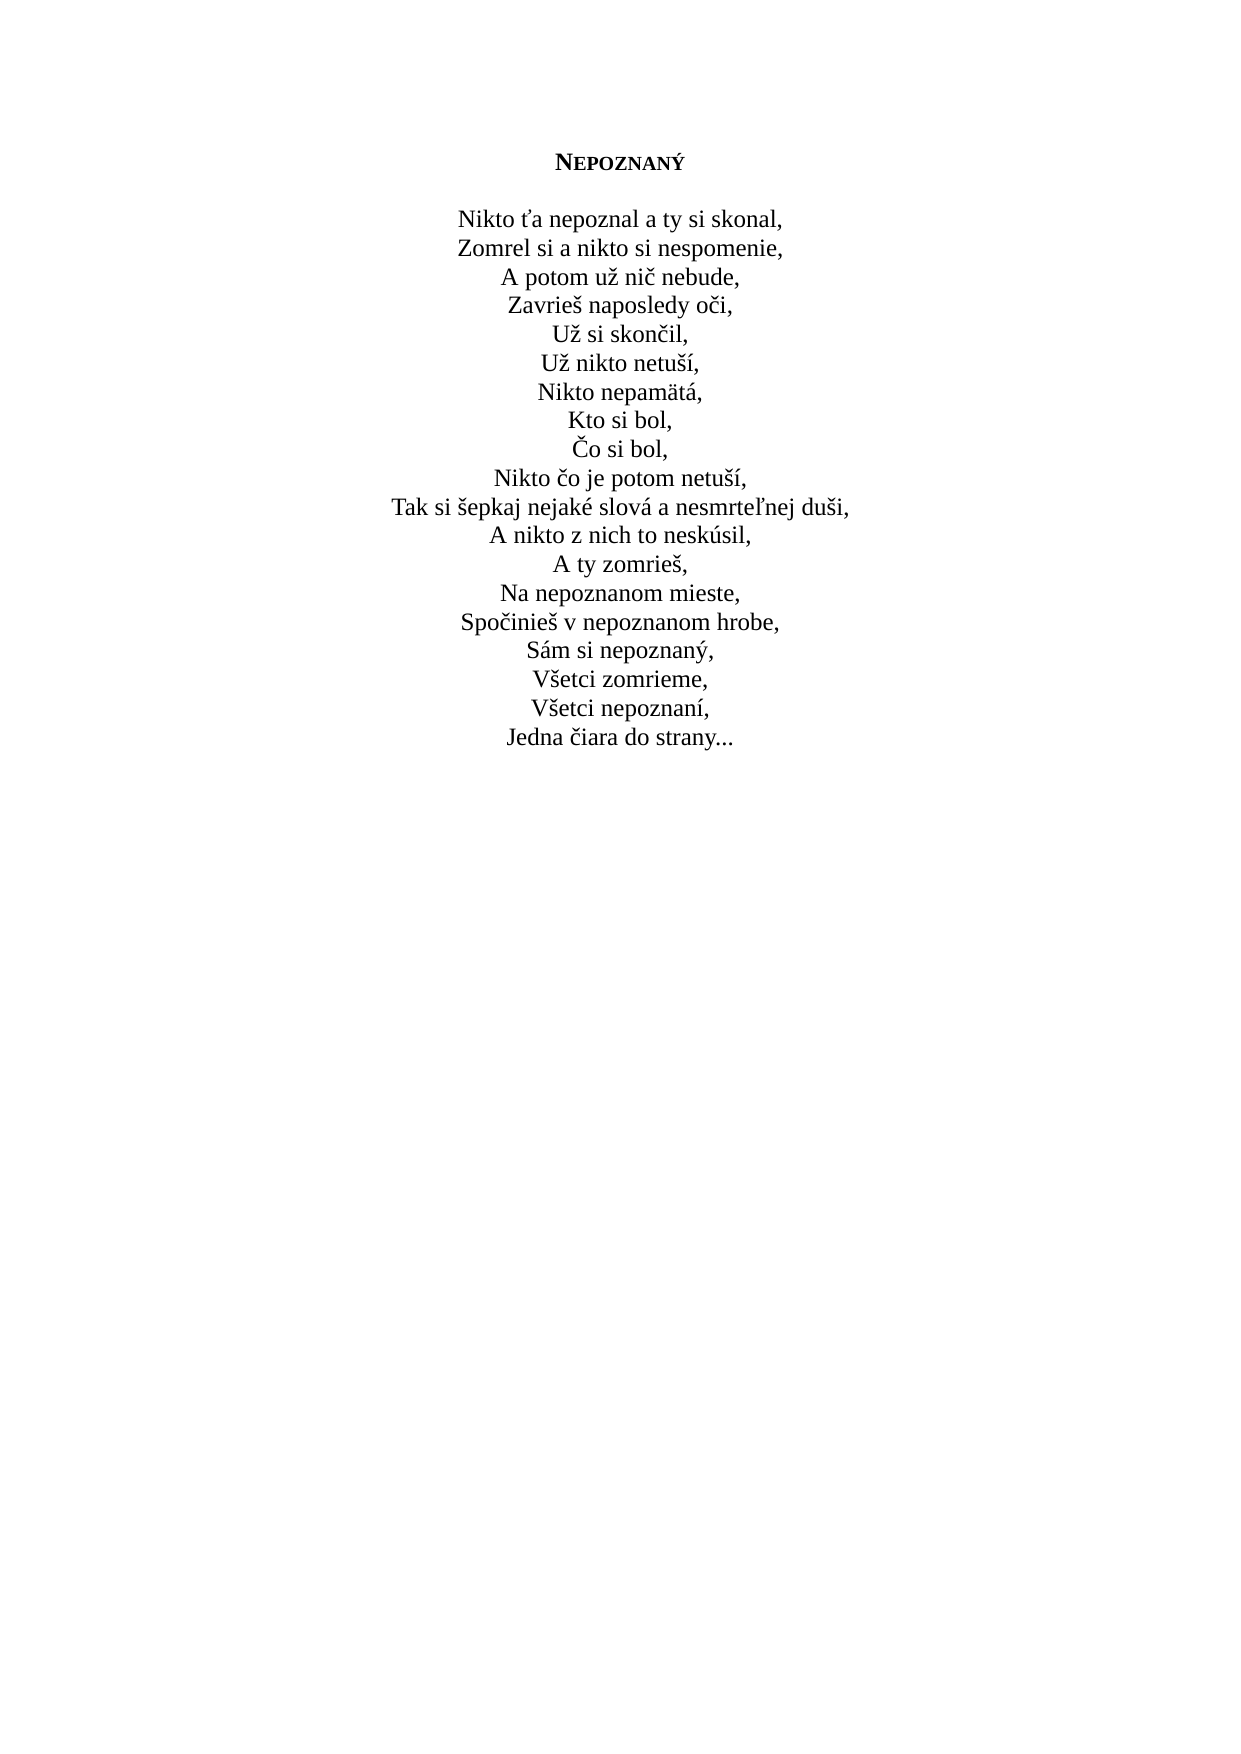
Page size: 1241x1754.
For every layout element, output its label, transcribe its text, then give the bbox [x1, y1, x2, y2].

text A nikto z nich to neskúsil, [118, 521, 1122, 549]
text Zomrel si a nikto si nespomenie, [118, 233, 1122, 262]
text Už nikto netuší, [118, 348, 1122, 377]
text Jedna čiara do strany... [118, 722, 1122, 751]
text Zavrieš naposledy oči, [118, 291, 1122, 319]
text Sám si nepoznaný, [118, 636, 1122, 664]
text Kto si bol, [118, 406, 1122, 434]
text Nepoznaný [118, 147, 1122, 176]
text Na nepoznanom mieste, [118, 578, 1122, 607]
text Spočinieš v nepoznanom hrobe, [118, 607, 1122, 636]
text Nikto nepamätá, [118, 377, 1122, 406]
text Všetci zomrieme, [118, 664, 1122, 693]
text Tak si šepkaj nejaké slová a nesmrteľnej duši, [118, 492, 1122, 521]
text Čo si bol, [118, 434, 1122, 463]
text Nikto čo je potom netuší, [118, 463, 1122, 492]
text Nikto ťa nepoznal a ty si skonal, [118, 204, 1122, 233]
text A ty zomrieš, [118, 549, 1122, 578]
text A potom už nič nebude, [118, 262, 1122, 291]
text Už si skončil, [118, 319, 1122, 348]
text Všetci nepoznaní, [118, 693, 1122, 722]
